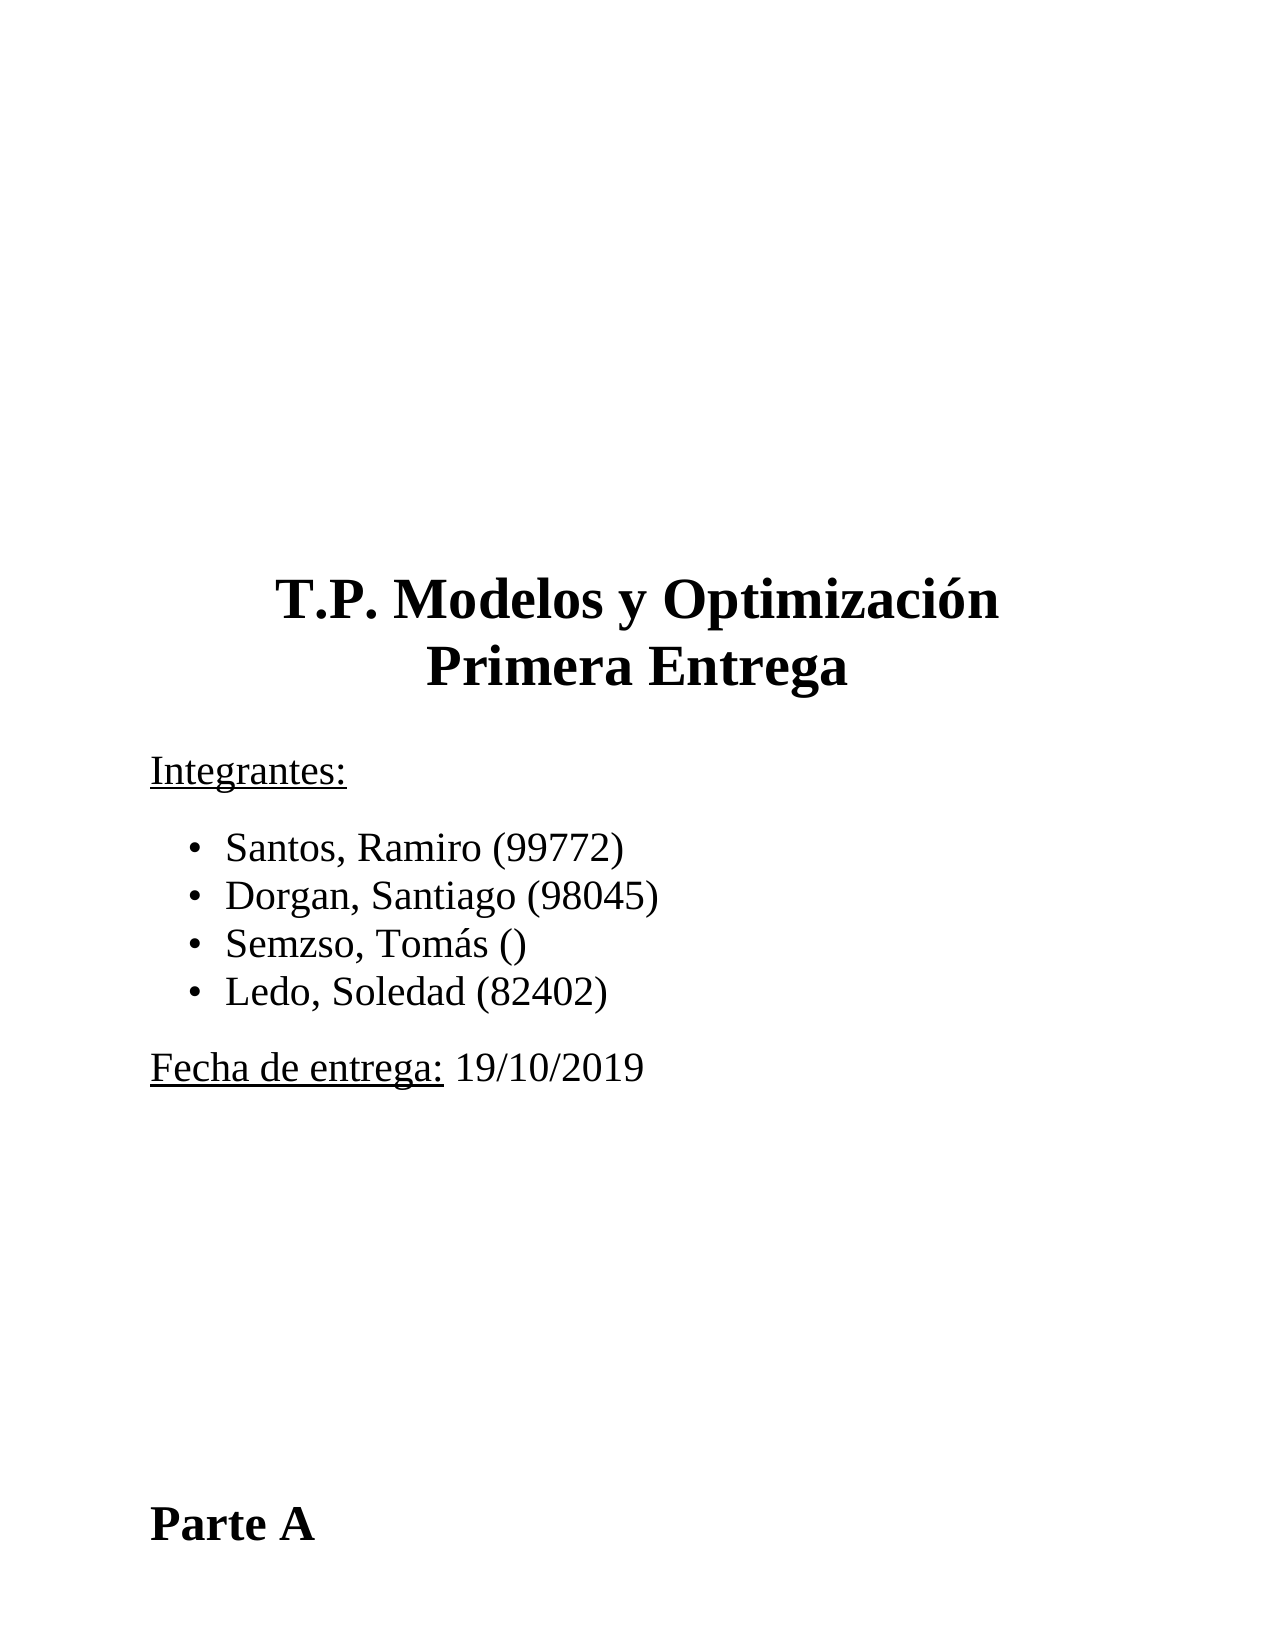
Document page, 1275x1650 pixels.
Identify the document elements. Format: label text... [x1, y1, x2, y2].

list Santos, Ramiro (99772) [187, 822, 1125, 870]
list Dorgan, Santiago (98045) [187, 870, 1125, 918]
text Fecha de entrega: 19/10/2019 [150, 1043, 1125, 1091]
text Integrantes: [150, 746, 1125, 794]
list Ledo, Soledad (82402) [187, 966, 1125, 1014]
list Semzso, Tomás () [187, 918, 1125, 966]
text Primera Entrega [150, 631, 1125, 698]
text Parte A [150, 1493, 1125, 1551]
text T.P. Modelos y Optimización [150, 564, 1125, 631]
